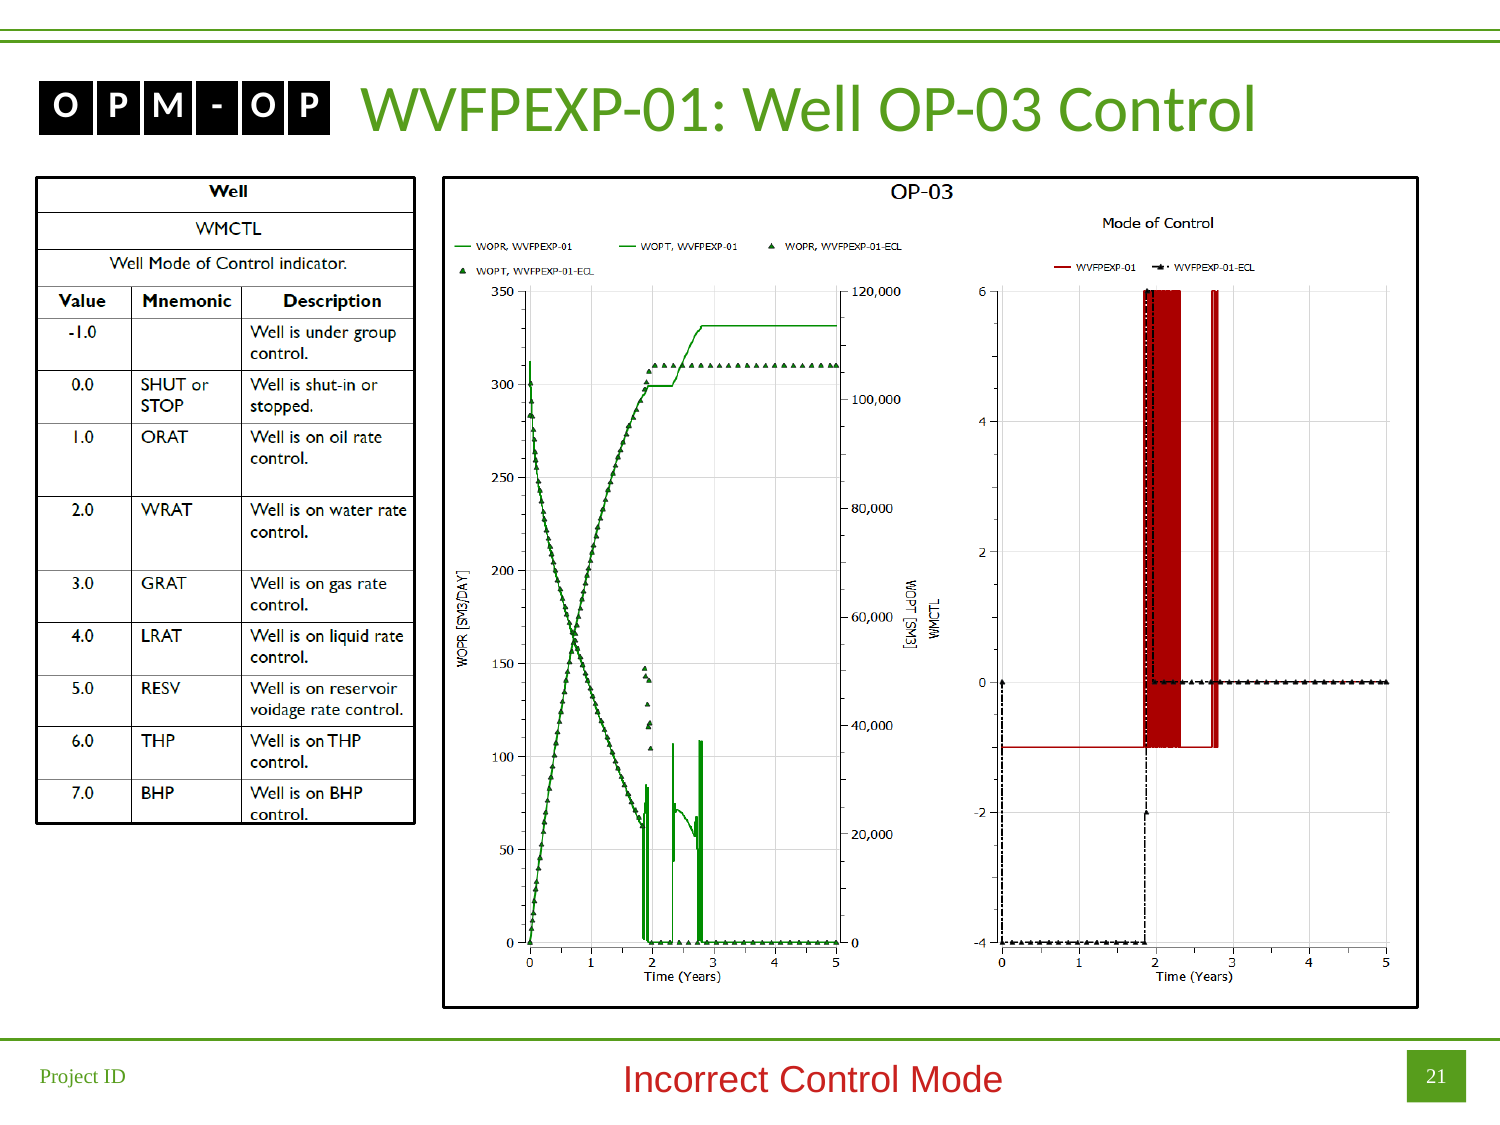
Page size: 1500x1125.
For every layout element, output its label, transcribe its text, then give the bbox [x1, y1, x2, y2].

title WVFPEXP-01: Well OP-03 Control [360, 77, 1425, 153]
text_box Incorrect Control Mode [267, 1051, 1359, 1109]
picture [37, 178, 413, 823]
picture [444, 178, 1416, 1006]
